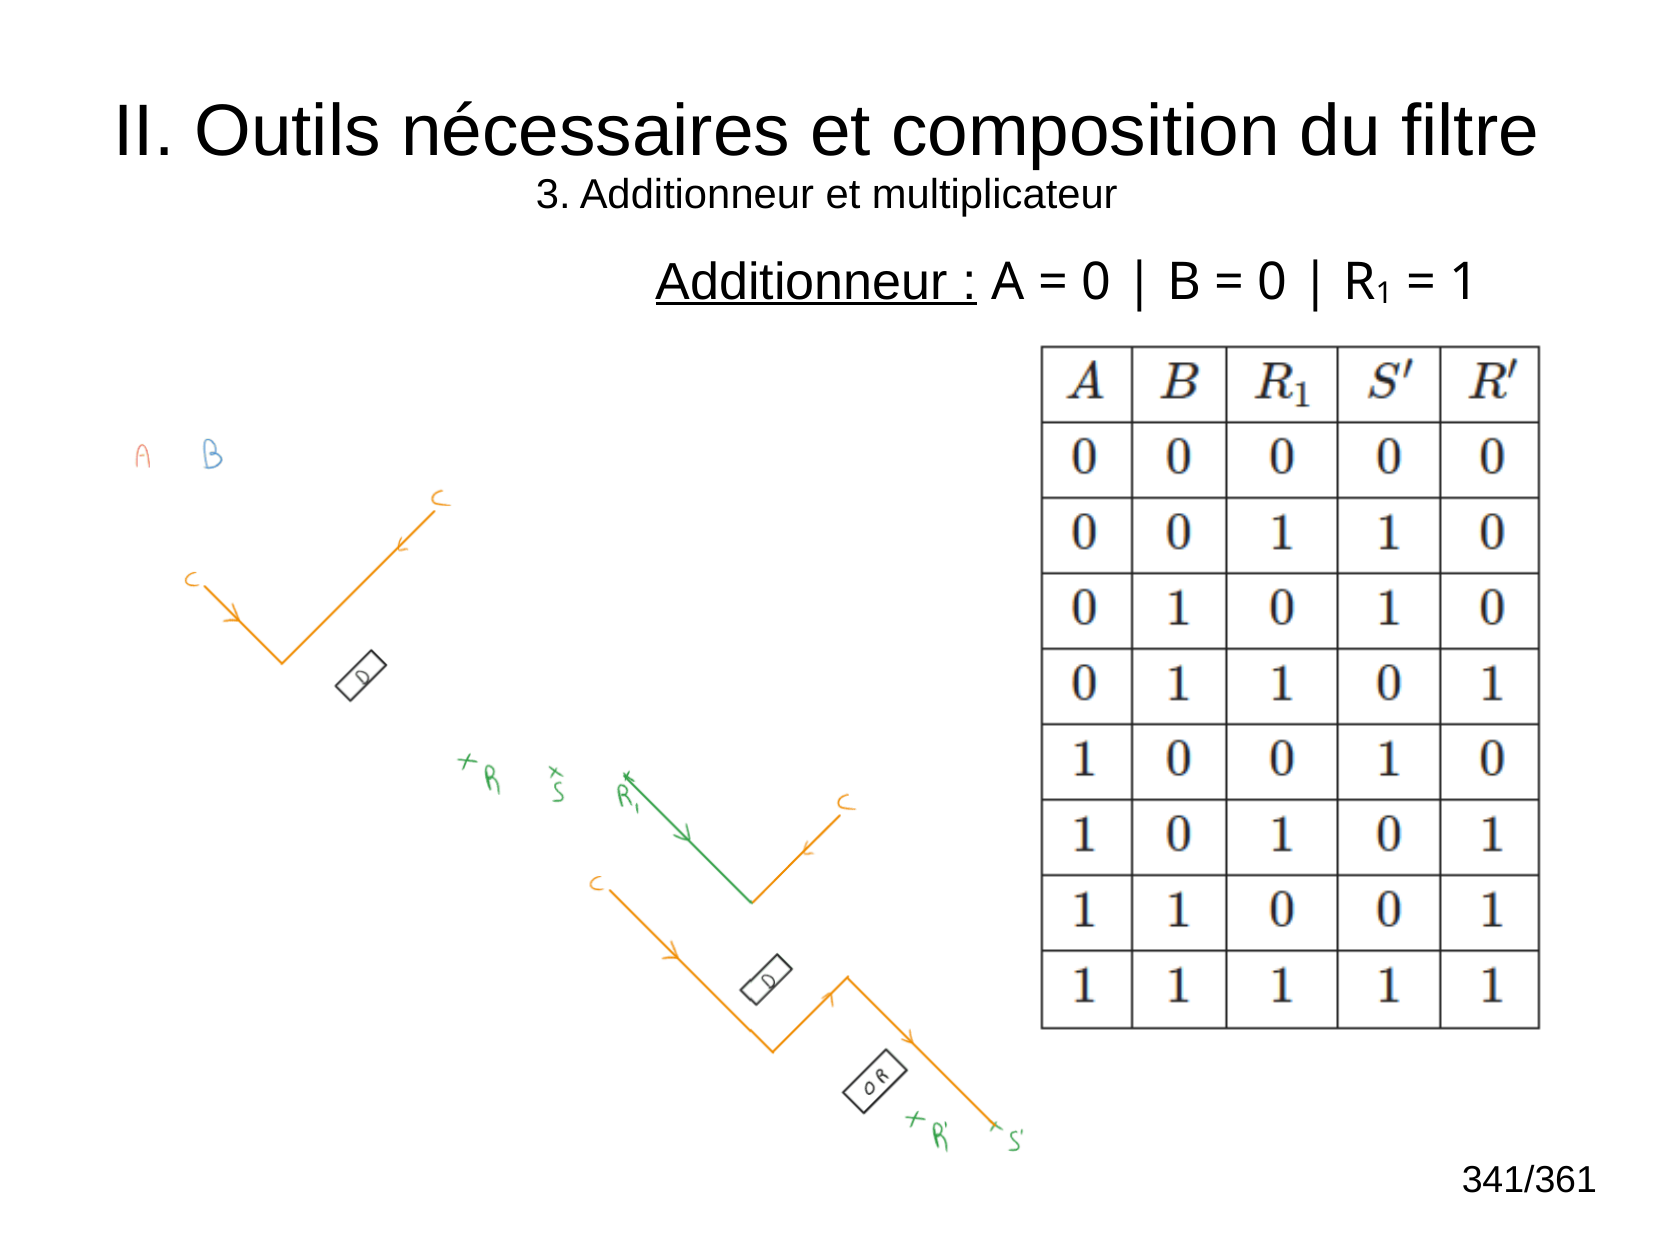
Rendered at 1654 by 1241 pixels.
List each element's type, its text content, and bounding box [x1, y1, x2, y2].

picture [88, 338, 1551, 1173]
text_box Additionneur : A = 0 | B = 0 | R1 = 1 [641, 236, 1453, 312]
text_box <number>/361 [1447, 1151, 1654, 1209]
title II. Outils nécessaires et composition du filtre 3. Additionneur et multiplicateur [82, 49, 1571, 257]
